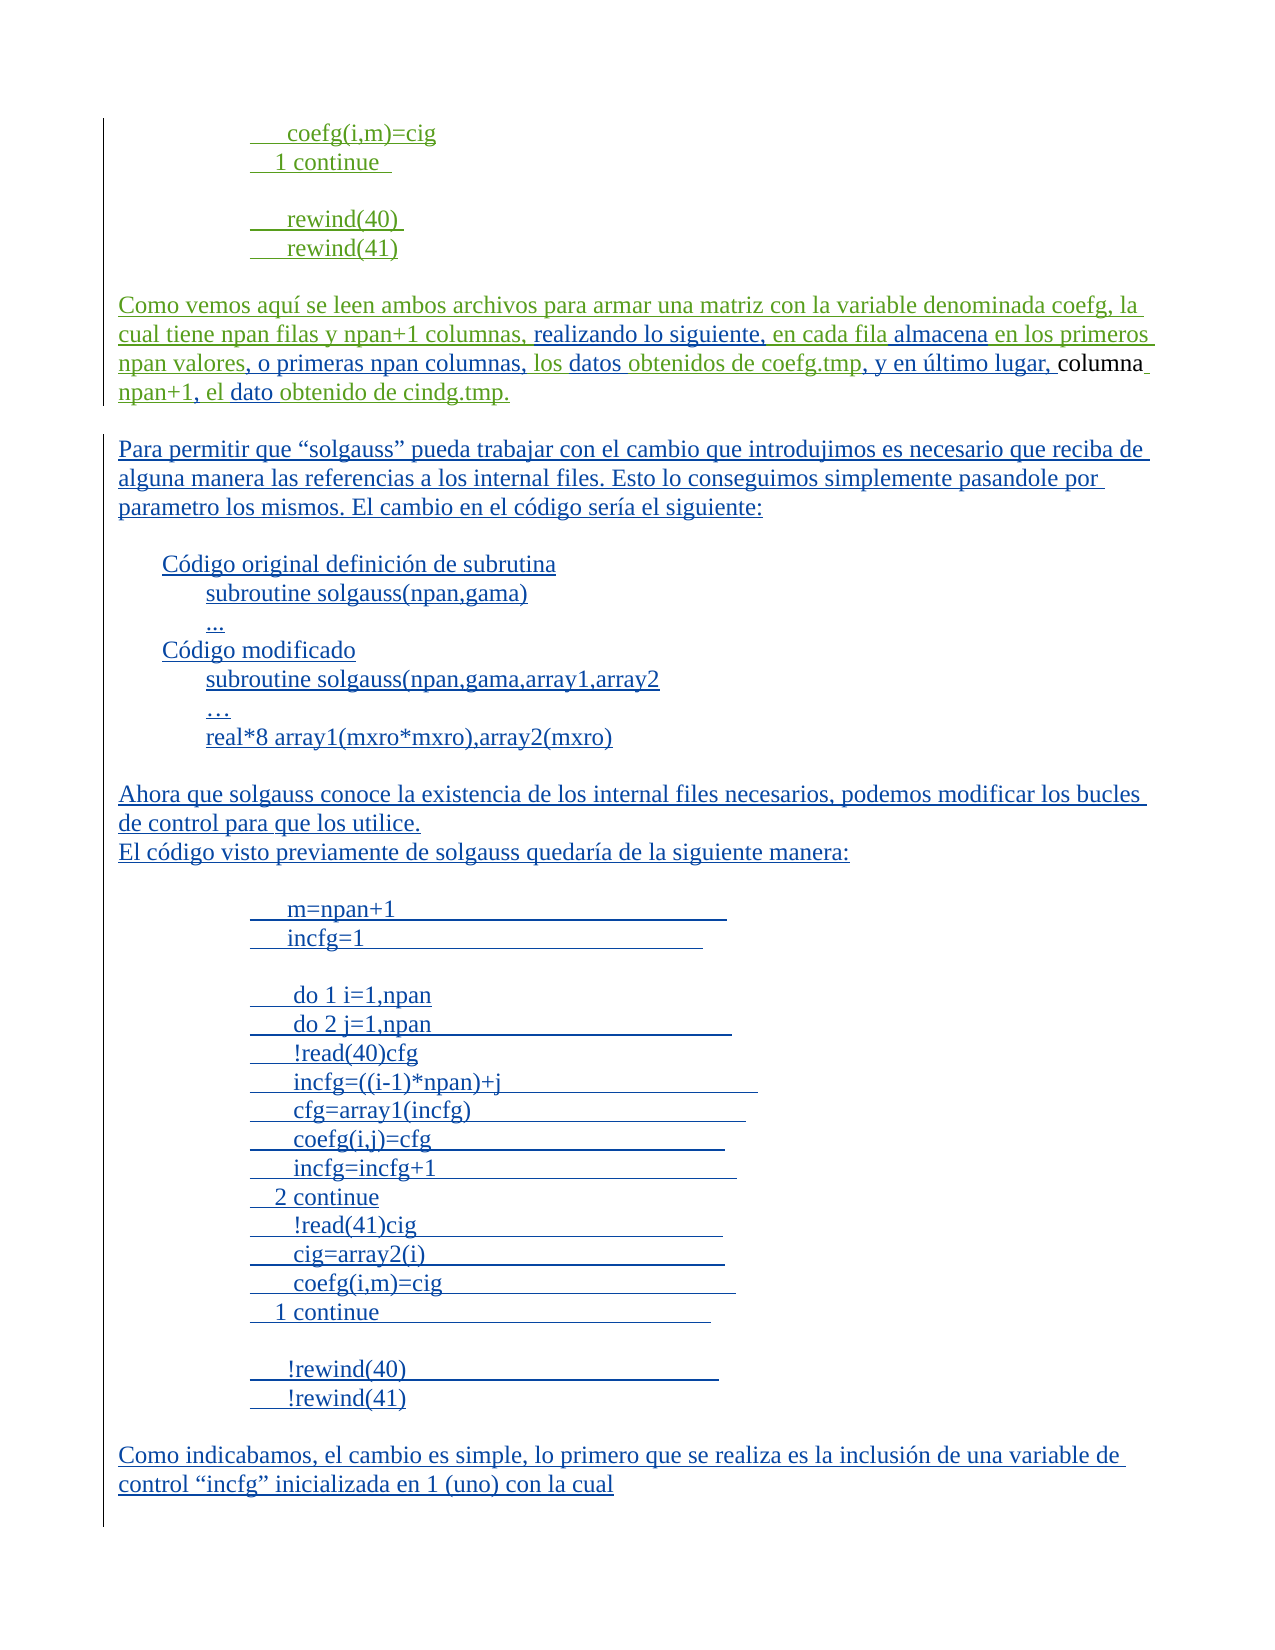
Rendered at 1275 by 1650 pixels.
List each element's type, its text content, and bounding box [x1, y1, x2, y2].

text coefg(i,j)=cfg [249, 1124, 1157, 1153]
text !rewind(41) [249, 1383, 1157, 1412]
text !read(40)cfg [249, 1038, 1157, 1067]
text 2 continue [249, 1182, 1157, 1211]
text Como vemos aquí se leen ambos archivos para armar una matriz con la variable denominada coefg, la cual tiene npan filas y npan+1 columnas, realizando lo siguiente, en cada fila almacena en los primeros npan valores, o primeras npan columnas, los datos obtenidos de coefg.tmp, y en último lugar, columna npan+1, el dato obtenido de cindg.tmp. [118, 291, 1157, 406]
text subroutine solgauss(npan,gama) [206, 578, 1157, 607]
text do 1 i=1,npan [249, 981, 1157, 1009]
text real*8 array1(mxro*mxro),array2(mxro) [206, 722, 1157, 751]
text coefg(i,m)=cig [249, 1268, 1157, 1297]
text Código modificado [162, 636, 1157, 664]
text rewind(41) [249, 233, 1157, 262]
text Ahora que solgauss conoce la existencia de los internal files necesarios, podemos modificar los bucles de control para que los utilice. [118, 779, 1157, 837]
text m=npan+1 [249, 894, 1157, 923]
text coefg(i,m)=cig [249, 118, 1157, 147]
text subroutine solgauss(npan,gama,array1,array2 [206, 664, 1157, 693]
text incfg=((i-1)*npan)+j [249, 1067, 1157, 1096]
text cfg=array1(incfg) [249, 1096, 1157, 1124]
text … [206, 693, 1157, 722]
text 1 continue [249, 1297, 1157, 1326]
text do 2 j=1,npan [249, 1009, 1157, 1038]
text Para permitir que “solgauss” pueda trabajar con el cambio que introdujimos es necesario que reciba de alguna manera las referencias a los internal files. Esto lo conseguimos simplemente pasandole por parametro los mismos. El cambio en el código sería el siguiente: [118, 434, 1157, 521]
text cig=array2(i) [249, 1239, 1157, 1268]
text Código original definición de subrutina [162, 549, 1157, 578]
text 1 continue [249, 147, 1157, 176]
text El código visto previamente de solgauss quedaría de la siguiente manera: [118, 837, 1157, 866]
text rewind(40) [249, 204, 1157, 233]
text !rewind(40) [249, 1354, 1157, 1383]
text incfg=1 [249, 923, 1157, 952]
text Como indicabamos, el cambio es simple, lo primero que se realiza es la inclusión de una variable de control “incfg” inicializada en 1 (uno) con la cual [118, 1441, 1157, 1498]
text !read(41)cig [249, 1211, 1157, 1239]
text incfg=incfg+1 [249, 1153, 1157, 1182]
text ... [206, 607, 1157, 636]
